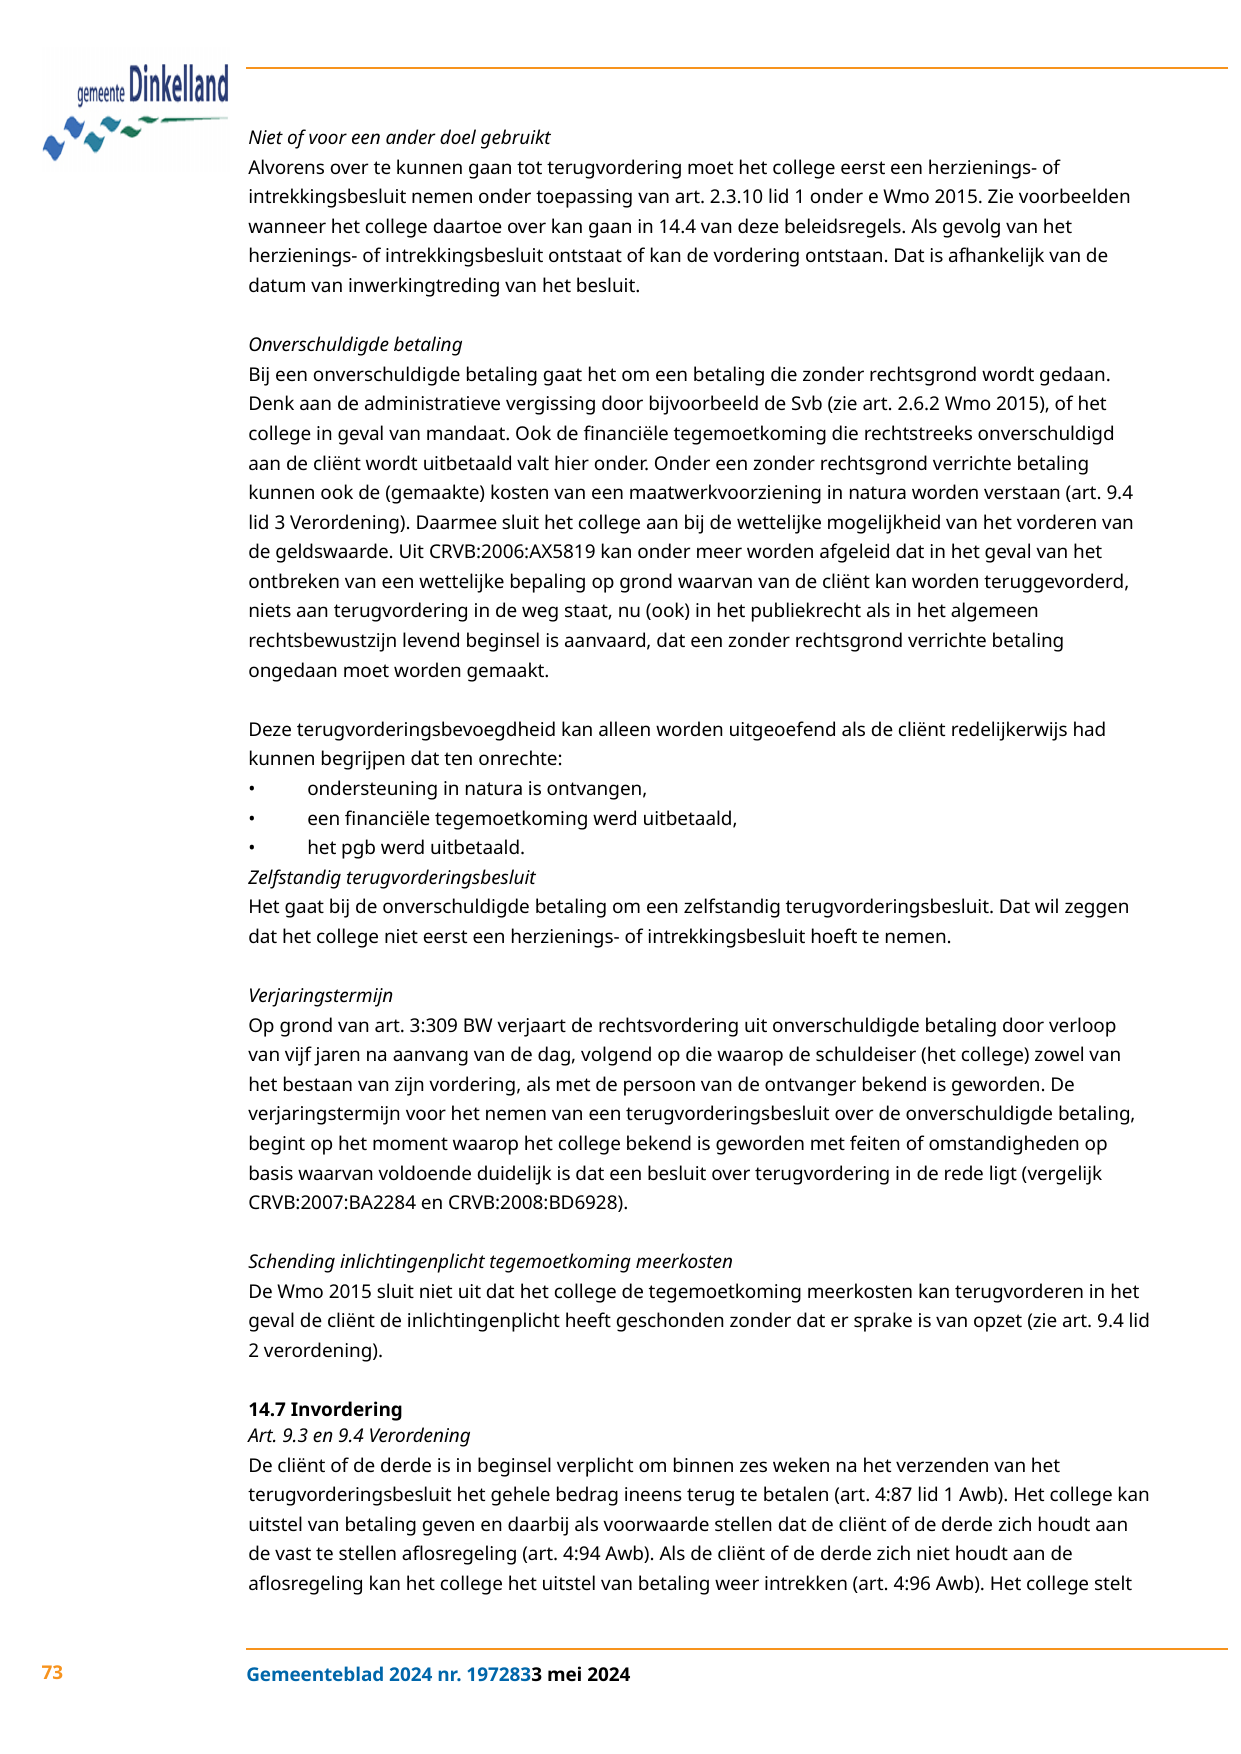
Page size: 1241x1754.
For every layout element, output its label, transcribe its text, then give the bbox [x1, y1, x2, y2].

list een financiële tegemoetkoming werd uitbetaald, [248, 805, 1152, 831]
list ondersteuning in natura is ontvangen, [248, 775, 1152, 801]
text Op grond van art. 3:309 BW verjaart de rechtsvordering uit onverschuldigde betaling door verloop van vijf jaren na aanvang van de dag, volgend op die waarop de schuldeiser (het college) zowel van het bestaan van zijn vordering, als met de persoon van de ontvanger bekend is geworden. De verjaringstermijn voor het nemen van een terugvorderingsbesluit over de onverschuldigde betaling, begint op het moment waarop het college bekend is geworden met feiten of omstandigheden op basis waarvan voldoende duidelijk is dat een besluit over terugvordering in de rede ligt (vergelijk CRVB:2007:BA2284 en CRVB:2008:BD6928). [248, 1012, 1152, 1215]
text Niet of voor een ander doel gebruikt [248, 124, 1152, 150]
text Verjaringstermijn [248, 982, 1152, 1008]
text Bij een onverschuldigde betaling gaat het om een betaling die zonder rechtsgrond wordt gedaan. Denk aan de administratieve vergissing door bijvoorbeeld de Svb (zie art. 2.6.2 Wmo 2015), of het college in geval van mandaat. Ook de financiële tegemoetkoming die rechtstreeks onverschuldigd aan de cliënt wordt uitbetaald valt hier onder. Onder een zonder rechtsgrond verrichte betaling kunnen ook de (gemaakte) kosten van een maatwerkvoorziening in natura worden verstaan (art. 9.4 lid 3 Verordening). Daarmee sluit het college aan bij de wettelijke mogelijkheid van het vorderen van de geldswaarde. Uit CRVB:2006:AX5819 kan onder meer worden afgeleid dat in het geval van het ontbreken van een wettelijke bepaling op grond waarvan van de cliënt kan worden teruggevorderd, niets aan terugvordering in de weg staat, nu (ook) in het publiekrecht als in het algemeen rechtsbewustzijn levend beginsel is aanvaard, dat een zonder rechtsgrond verrichte betaling ongedaan moet worden gemaakt. [248, 361, 1152, 683]
picture [41, 47, 231, 172]
text Zelfstandig terugvorderingsbesluit [248, 864, 1152, 890]
text Het gaat bij de onverschuldigde betaling om een zelfstandig terugvorderingsbesluit. Dat wil zeggen dat het college niet eerst een herzienings- of intrekkingsbesluit hoeft te nemen. [248, 893, 1152, 949]
text Onverschuldigde betaling [248, 331, 1152, 357]
text Alvorens over te kunnen gaan tot terugvordering moet het college eerst een herzienings- of intrekkingsbesluit nemen onder toepassing van art. 2.3.10 lid 1 onder e Wmo 2015. Zie voorbeelden wanneer het college daartoe over kan gaan in 14.4 van deze beleidsregels. Als gevolg van het herzienings- of intrekkingsbesluit ontstaat of kan de vordering ontstaan. Dat is afhankelijk van de datum van inwerkingtreding van het besluit. [248, 154, 1152, 298]
text Deze terugvorderingsbevoegdheid kan alleen worden uitgeoefend als de cliënt redelijkerwijs had kunnen begrijpen dat ten onrechte: [248, 716, 1152, 771]
list het pgb werd uitbetaald. [248, 834, 1152, 860]
text De cliënt of de derde is in beginsel verplicht om binnen zes weken na het verzenden van het terugvorderingsbesluit het gehele bedrag ineens terug te betalen (art. 4:87 lid 1 Awb). Het college kan uitstel van betaling geven en daarbij als voorwaarde stellen dat de cliënt of de derde zich houdt aan de vast te stellen aflosregeling (art. 4:94 Awb). Als de cliënt of de derde zich niet houdt aan de aflosregeling kan het college het uitstel van betaling weer intrekken (art. 4:96 Awb). Het college stelt [248, 1452, 1152, 1596]
text Art. 9.3 en 9.4 Verordening [248, 1422, 1152, 1448]
text De Wmo 2015 sluit niet uit dat het college de tegemoetkoming meerkosten kan terugvorderen in het geval de cliënt de inlichtingenplicht heeft geschonden zonder dat er sprake is van opzet (zie art. 9.4 lid 2 verordening). [248, 1278, 1152, 1363]
text 14.7 Invordering [248, 1396, 1152, 1422]
text Schending inlichtingenplicht tegemoetkoming meerkosten [248, 1248, 1152, 1274]
